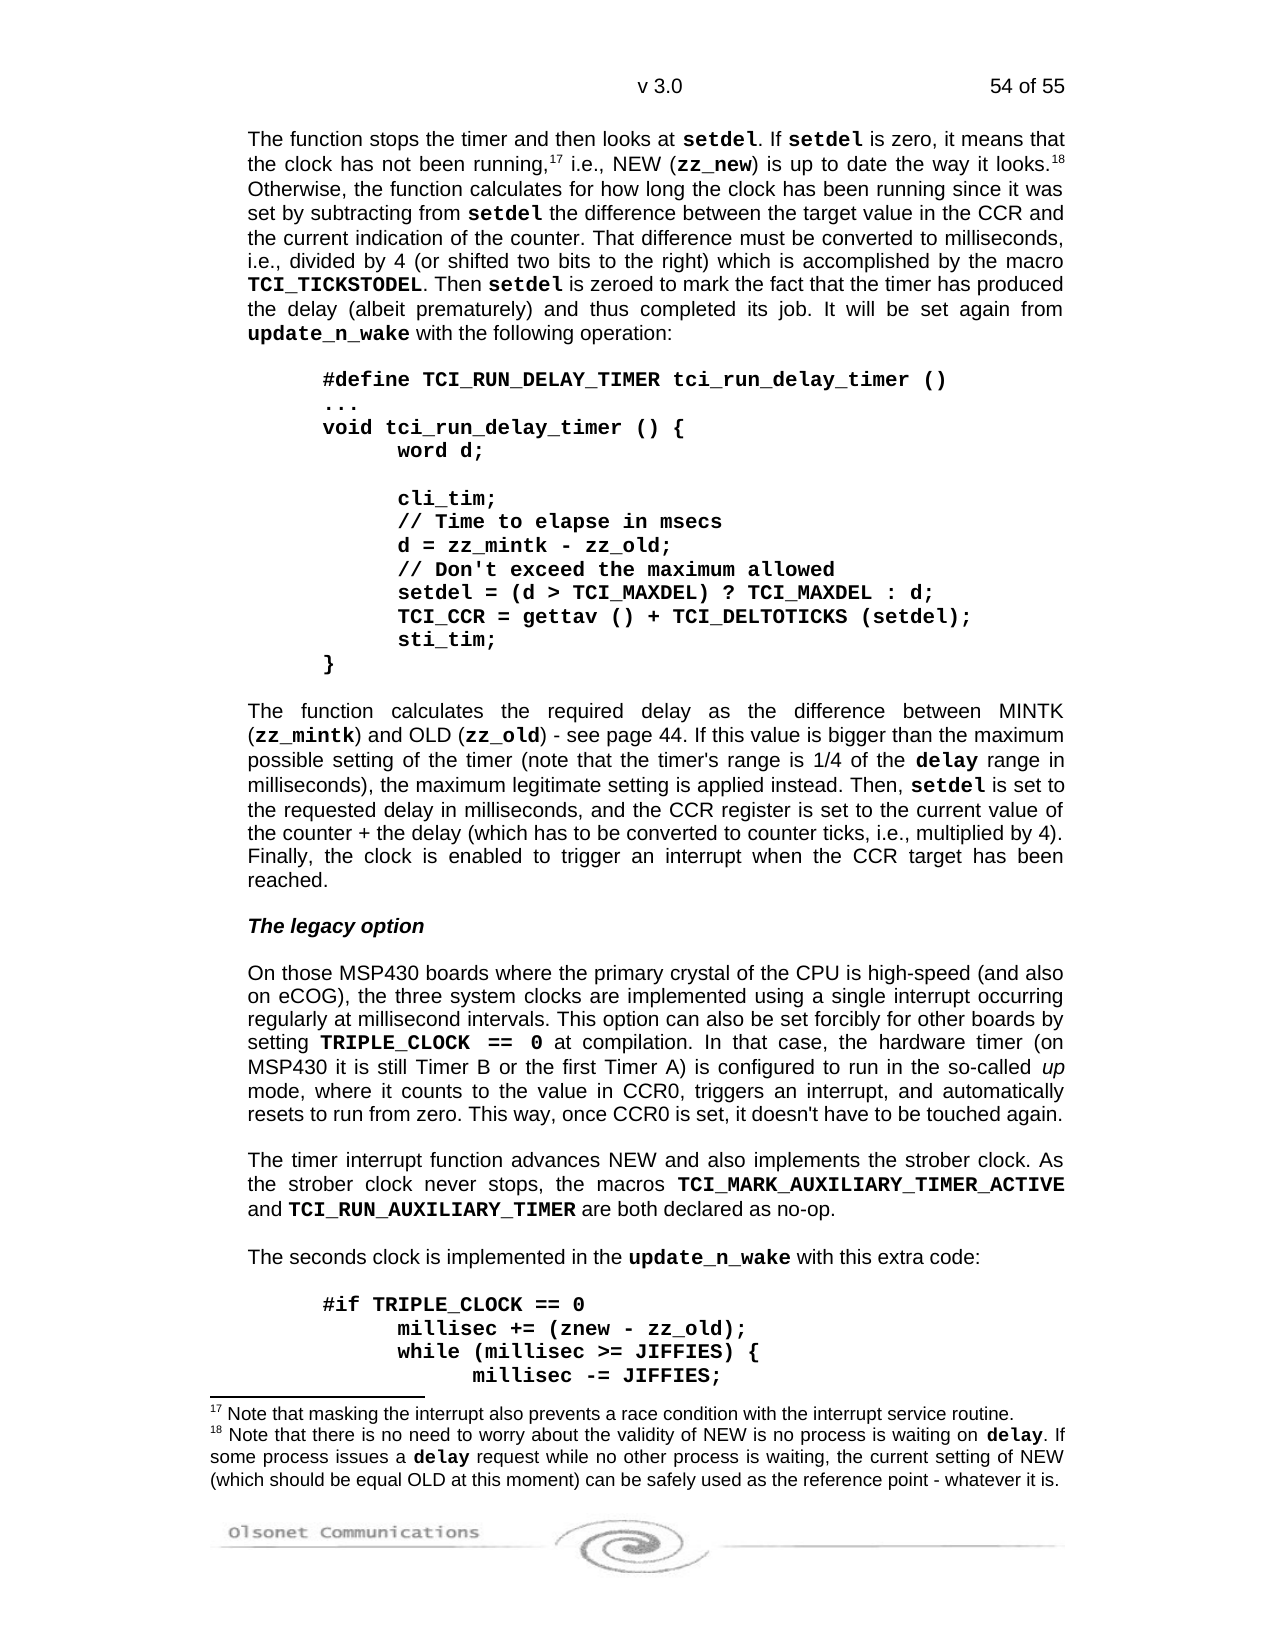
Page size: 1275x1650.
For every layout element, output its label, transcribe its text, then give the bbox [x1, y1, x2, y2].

text while (millisec >= JIFFIES) { [247, 1341, 1065, 1365]
text The timer interrupt function advances NEW and also implements the strober clock. As the strober clock never stops, the macros TCI_MARK_AUXILIARY_TIMER_ACTIVE and TCI_RUN_AUXILIARY_TIMER are both declared as no-op. [247, 1149, 1065, 1222]
text // Don't exceed the maximum allowed [247, 558, 1065, 582]
text TCI_CCR = gettav () + TCI_DELTOTICKS (setdel); [247, 606, 1065, 629]
text ... [247, 393, 1065, 417]
text The legacy option [247, 915, 1065, 938]
text The function calculates the required delay as the difference between MINTK (zz_mintk) and OLD (zz_old) - see page 45. If this value is bigger than the maximum possible setting of the timer (note that the timer's range is 1/4 of the delay range in milliseconds), the maximum legitimate setting is applied instead. Then, setdel is set to the requested delay in milliseconds, and the CCR register is set to the current value of the counter + the delay (which has to be converted to counter ticks, i.e., multiplied by 4). Finally, the clock is enabled to trigger an interrupt when the CCR target has been reached. [247, 700, 1065, 891]
text The seconds clock is implemented in the update_n_wake with this extra code: [247, 1246, 1065, 1271]
text On those MSP430 boards where the primary crystal of the CPU is high-speed (and also on eCOG), the three system clocks are implemented using a single interrupt occurring regularly at millisecond intervals. This option can also be set forcibly for other boards by setting TRIPLE_CLOCK == 0 at compilation. In that case, the hardware timer (on MSP430 it is still Timer B or the first Timer A) is configured to run in the so-called up mode, where it counts to the value in CCR0, triggers an interrupt, and automatically resets to run from zero. This way, once CCR0 is set, it doesn't have to be touched again. [247, 961, 1065, 1126]
text sti_tim; [247, 629, 1065, 653]
text millisec -= JIFFIES; [247, 1365, 1065, 1388]
text // Time to elapse in msecs [247, 511, 1065, 535]
text Note that there is no need to worry about the validity of NEW is no process is waiting on delay. If some process issues a delay request while no other process is waiting, the current setting of NEW (which should be equal OLD at this moment) can be safely used as the reference point - whatever it is. [210, 1424, 1065, 1490]
text #define TCI_RUN_DELAY_TIMER tci_run_delay_timer () [247, 369, 1065, 393]
picture [210, 1504, 1065, 1596]
text word d; [247, 440, 1065, 464]
text } [247, 653, 1065, 677]
text #if TRIPLE_CLOCK == 0 [247, 1294, 1065, 1317]
text The function stops the timer and then looks at setdel. If setdel is zero, it means that the clock has not been running, i.e., NEW (zz_new) is up to date the way it looks. Otherwise, the function calculates for how long the clock has been running since it was set by subtracting from setdel the difference between the target value in the CCR and the current indication of the counter. That difference must be converted to milliseconds, i.e., divided by 4 (or shifted two bits to the right) which is accomplished by the macro TCI_TICKSTODEL. Then setdel is zeroed to mark the fact that the timer has produced the delay (albeit prematurely) and thus completed its job. It will be set again from update_n_wake with the following operation: [247, 128, 1065, 346]
text Note that masking the interrupt also prevents a race condition with the interrupt service routine. [210, 1403, 1065, 1424]
text millisec += (znew - zz_old); [247, 1317, 1065, 1341]
text void tci_run_delay_timer () { [247, 417, 1065, 440]
text setdel = (d > TCI_MAXDEL) ? TCI_MAXDEL : d; [247, 582, 1065, 606]
text cli_tim; [247, 488, 1065, 511]
text d = zz_mintk - zz_old; [247, 535, 1065, 558]
